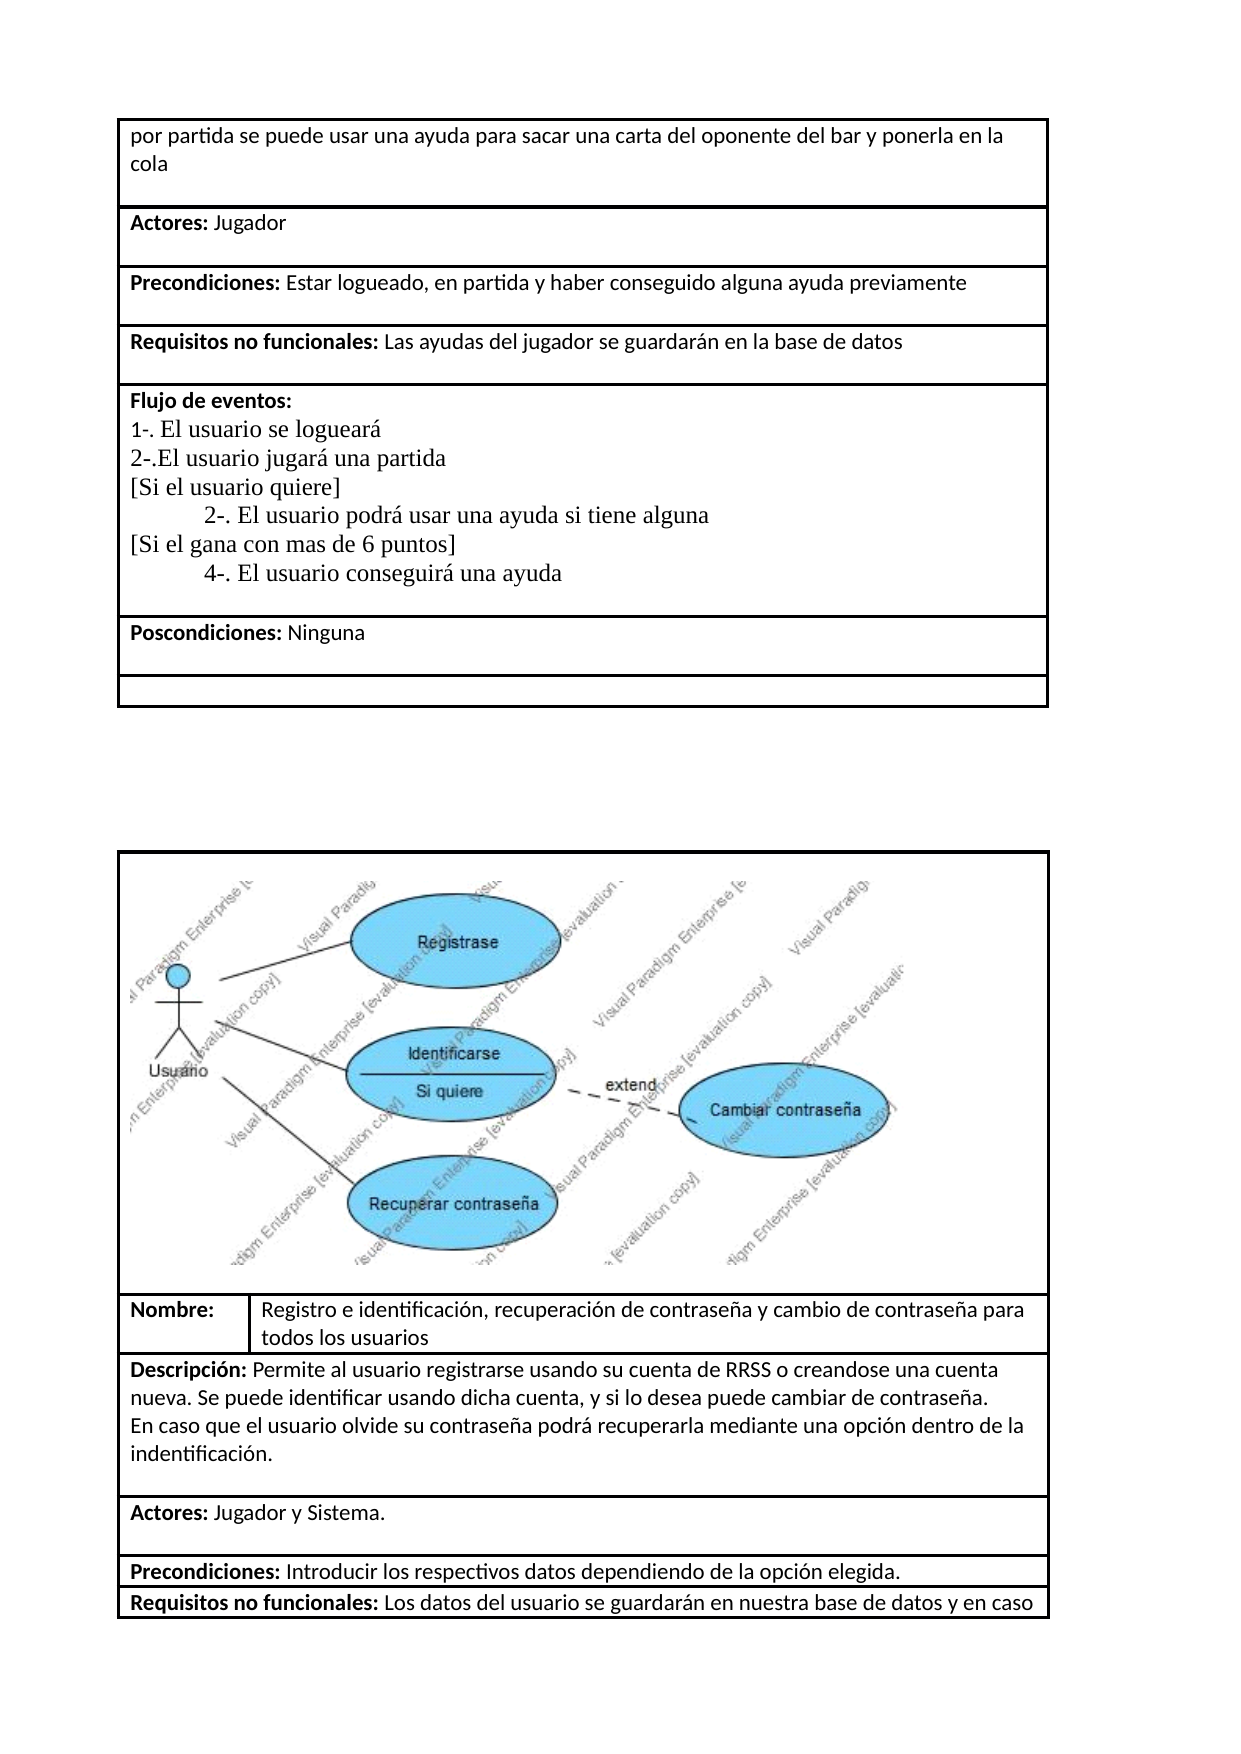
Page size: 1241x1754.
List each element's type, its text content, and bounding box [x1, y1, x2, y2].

table_cell Actores: Jugador y Sistema. [120, 1498, 1047, 1554]
table_cell Flujo de eventos: 1-. El usuario se logueará 2-.El usuario jugará una partida [Si el usuario quiere] 2-. El usuario podrá usar una ayuda si tiene alguna [Si el gana con mas de 6 puntos] 4-. El usuario conseguirá una ayuda [120, 386, 1046, 615]
table_cell Requisitos no funcionales: Las ayudas del jugador se guardarán en la base de datos [120, 327, 1046, 383]
table_cell Descripción: Permite al usuario registrarse usando su cuenta de RRSS o creandose una cuenta nueva. Se puede identificar usando dicha cuenta, y si lo desea puede cambiar de contraseña. En caso que el usuario olvide su contraseña podrá recuperarla mediante una opción dentro de la indentificación. [120, 1355, 1047, 1495]
table_cell Poscondiciones: Ninguna [120, 618, 1046, 674]
table_cell Requisitos no funcionales: Los datos del usuario se guardarán en nuestra base de datos y en caso [120, 1588, 1047, 1616]
table_cell [120, 677, 1046, 705]
table_cell Precondiciones: Introducir los respectivos datos dependiendo de la opción elegida. [120, 1557, 1047, 1585]
table_cell Precondiciones: Estar logueado, en partida y haber conseguido alguna ayuda previamente [120, 268, 1046, 324]
table_cell Actores: Jugador [120, 209, 1046, 264]
table_cell Nombre: [120, 1296, 248, 1352]
table_header [120, 854, 1047, 1292]
table_cell Registro e identificación, recuperación de contraseña y cambio de contraseña para todos los usuarios [251, 1296, 1047, 1352]
table_cell por partida se puede usar una ayuda para sacar una carta del oponente del bar y ponerla en la cola [120, 121, 1046, 205]
